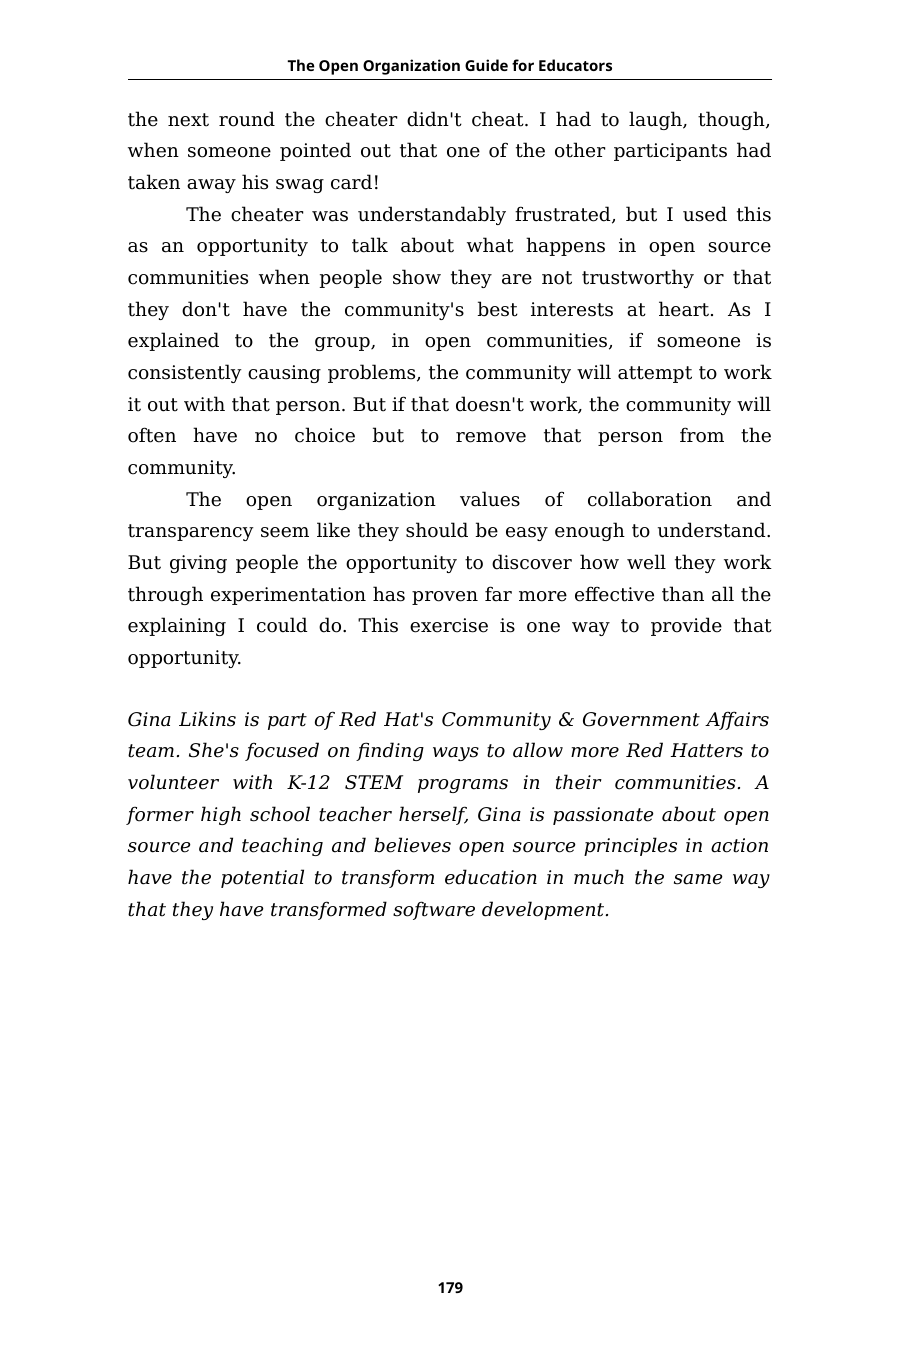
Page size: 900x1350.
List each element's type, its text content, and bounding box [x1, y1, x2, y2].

text Gina Likins is part of Red Hat's Community & Government Affairs team. She's focused on finding ways to allow more Red Hatters to volunteer with K-12 STEM programs in their communities. A former high school teacher herself, Gina is passionate about open source and teaching and believes open source principles in action have the potential to transform education in much the same way that they have transformed software development. [127, 709, 772, 921]
text The open organization values of collaboration and transparency seem like they should be easy enough to understand. But giving people the opportunity to discover how well they work through experimentation has proven far more effective than all the explaining I could do. This exercise is one way to provide that opportunity. [127, 489, 772, 669]
text The cheater was understandably frustrated, but I used this as an opportunity to talk about what happens in open source communities when people show they are not trustworthy or that they don't have the community's best interests at heart. As I explained to the group, in open communities, if someone is consistently causing problems, the community will attempt to work it out with that person. But if that doesn't work, the community will often have no choice but to remove that person from the community. [127, 204, 772, 479]
text the next round the cheater didn't cheat. I had to laugh, though, when someone pointed out that one of the other participants had taken away his swag card! [127, 109, 772, 194]
